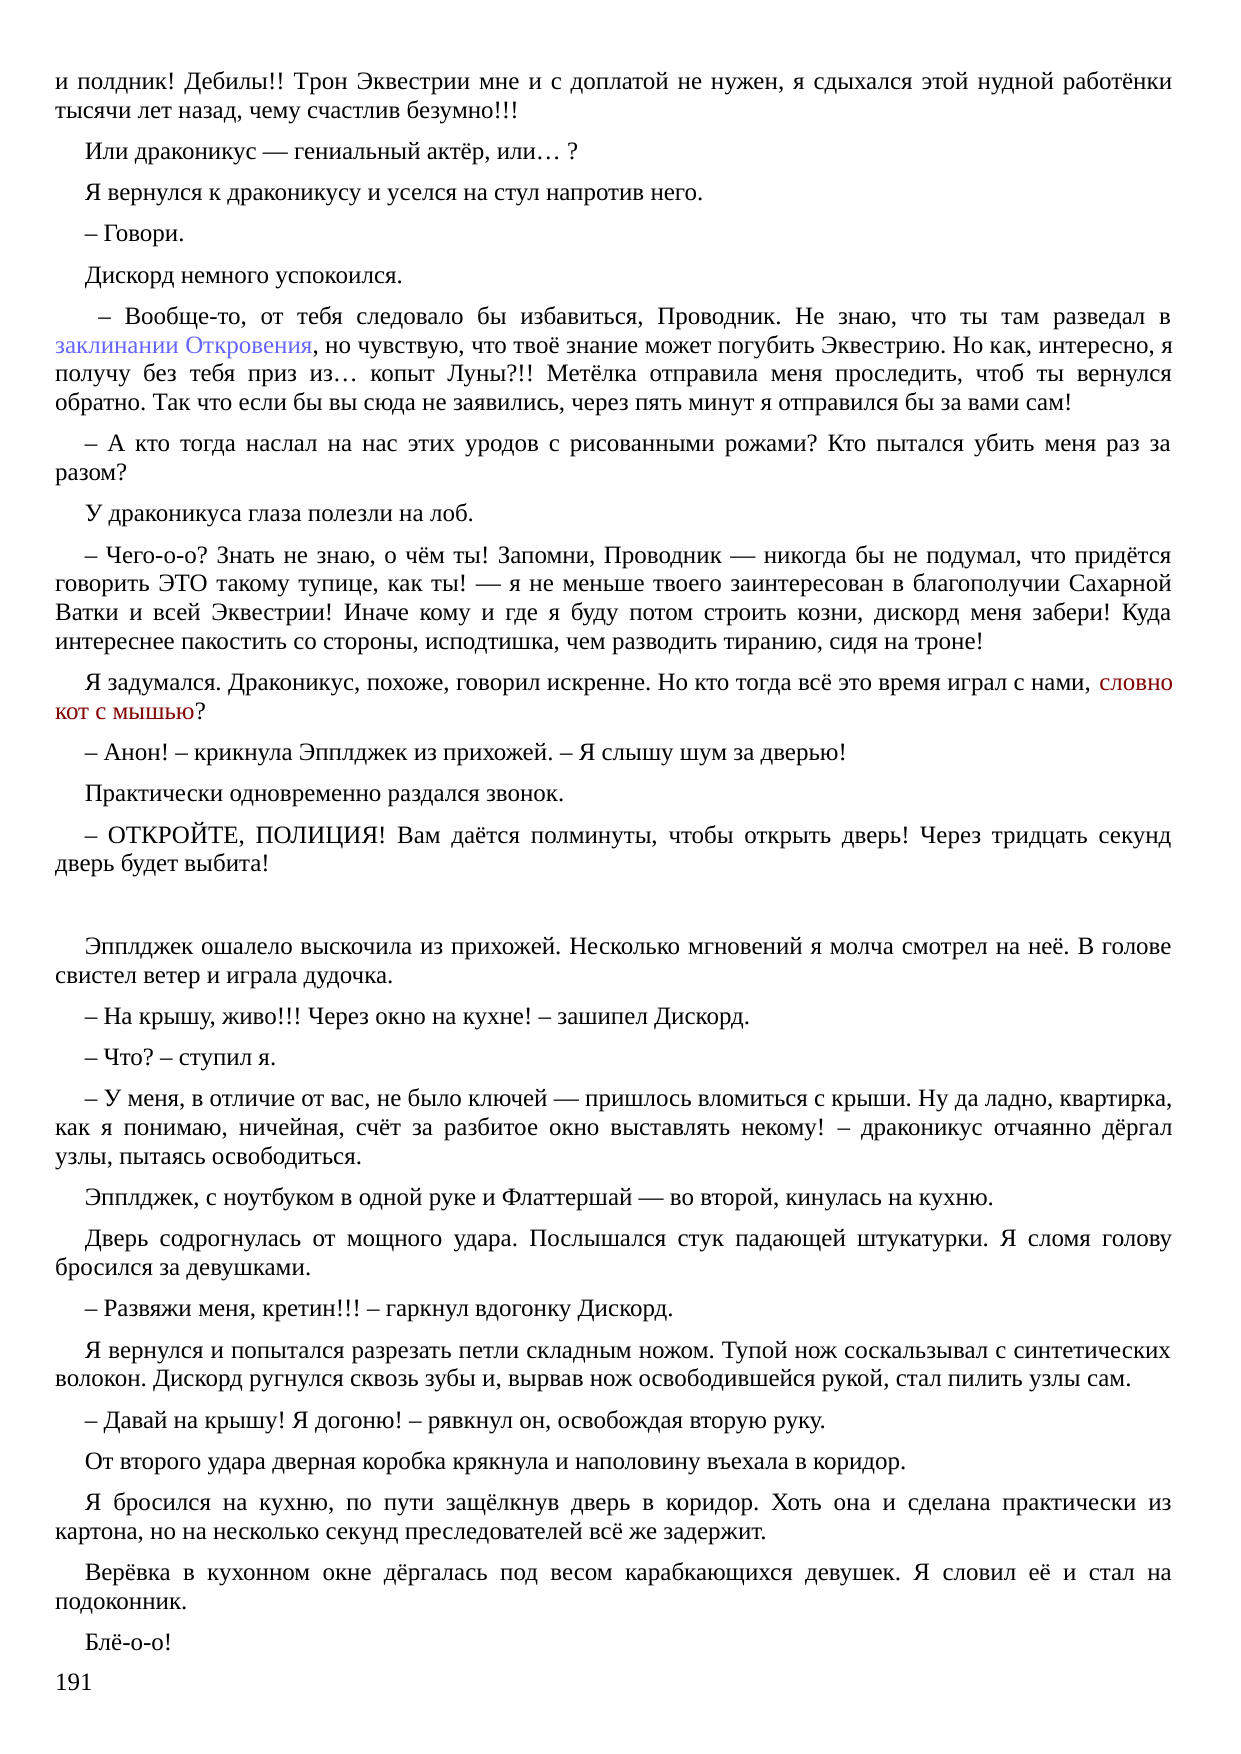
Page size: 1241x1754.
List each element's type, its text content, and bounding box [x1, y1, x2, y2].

text Я вернулся к драконикусу и уселся на стул напротив него. [55, 177, 1173, 206]
text Верёвка в кухонном окне дёргалась под весом карабкающихся девушек. Я словил её и стал на подоконник. [55, 1557, 1173, 1615]
text Дверь содрогнулась от мощного удара. Послышался стук падающей штукатурки. Я сломя голову бросился за девушками. [55, 1223, 1173, 1281]
text Я задумался. Драконикус, похоже, говорил искренне. Но кто тогда всё это время играл с нами, словно кот с мышью? [55, 667, 1173, 725]
text Я бросился на кухню, по пути защёлкнув дверь в коридор. Хоть она и сделана практически из картона, но на несколько секунд преследователей всё же задержит. [55, 1487, 1173, 1545]
text Эпплджек ошалело выскочила из прихожей. Несколько мгновений я молча смотрел на неё. В голове свистел ветер и играла дудочка. [55, 931, 1173, 988]
text – У меня, в отличие от вас, не было ключей — пришлось вломиться с крыши. Ну да ладно, квартирка, как я понимаю, ничейная, счёт за разбитое окно выставлять некому! – драконикус отчаянно дёргал узлы, пытаясь освободиться. [55, 1083, 1173, 1170]
text – Чего-о-о? Знать не знаю, о чём ты! Запомни, Проводник — никогда бы не подумал, что придётся говорить ЭТО такому тупице, как ты! — я не меньше твоего заинтересован в благополучии Сахарной Ватки и всей Эквестрии! Иначе кому и где я буду потом строить козни, дискорд меня забери! Куда интереснее пакостить со стороны, исподтишка, чем разводить тиранию, сидя на троне! [55, 540, 1173, 655]
text От второго удара дверная коробка крякнула и наполовину въехала в коридор. [55, 1446, 1173, 1475]
text Эпплджек, с ноутбуком в одной руке и Флаттершай — во второй, кинулась на кухню. [55, 1182, 1173, 1211]
text – Что? – ступил я. [55, 1042, 1173, 1071]
text Или драконикус — гениальный актёр, или… ? [55, 136, 1173, 165]
text Я вернулся и попытался разрезать петли складным ножом. Тупой нож соскальзывал с синтетических волокон. Дискорд ругнулся сквозь зубы и, вырвав нож освободившейся рукой, стал пилить узлы сам. [55, 1335, 1173, 1392]
text – Вообще-то, от тебя следовало бы избавиться, Проводник. Не знаю, что ты там разведал в заклинании Откровения, но чувствую, что твоё знание может погубить Эквестрию. Но как, интересно, я получу без тебя приз из… копыт Луны?!! Метёлка отправила меня проследить, чтоб ты вернулся обратно. Так что если бы вы сюда не заявились, через пять минут я отправился бы за вами сам! [55, 301, 1173, 416]
text Практически одновременно раздался звонок. [55, 778, 1173, 807]
text – ОТКРОЙТЕ, ПОЛИЦИЯ! Вам даётся полминуты, чтобы открыть дверь! Через тридцать секунд дверь будет выбита! [55, 820, 1173, 877]
text – На крышу, живо!!! Через окно на кухне! – зашипел Дискорд. [55, 1001, 1173, 1030]
text – Развяжи меня, кретин!!! – гаркнул вдогонку Дискорд. [55, 1293, 1173, 1322]
text Дискорд немного успокоился. [55, 260, 1173, 288]
text и полдник! Дебилы!! Трон Эквестрии мне и с доплатой не нужен, я сдыхался этой нудной работёнки тысячи лет назад, чему счастлив безумно!!! [55, 66, 1173, 123]
text – Анон! – крикнула Эпплджек из прихожей. – Я слышу шум за дверью! [55, 737, 1173, 766]
text – Давай на крышу! Я догоню! – рявкнул он, освобождая вторую руку. [55, 1405, 1173, 1433]
text Блё-о-о! [55, 1627, 1173, 1656]
text – А кто тогда наслал на нас этих уродов с рисованными рожами? Кто пытался убить меня раз за разом? [55, 428, 1173, 486]
text – Говори. [55, 218, 1173, 247]
text У драконикуса глаза полезли на лоб. [55, 498, 1173, 527]
